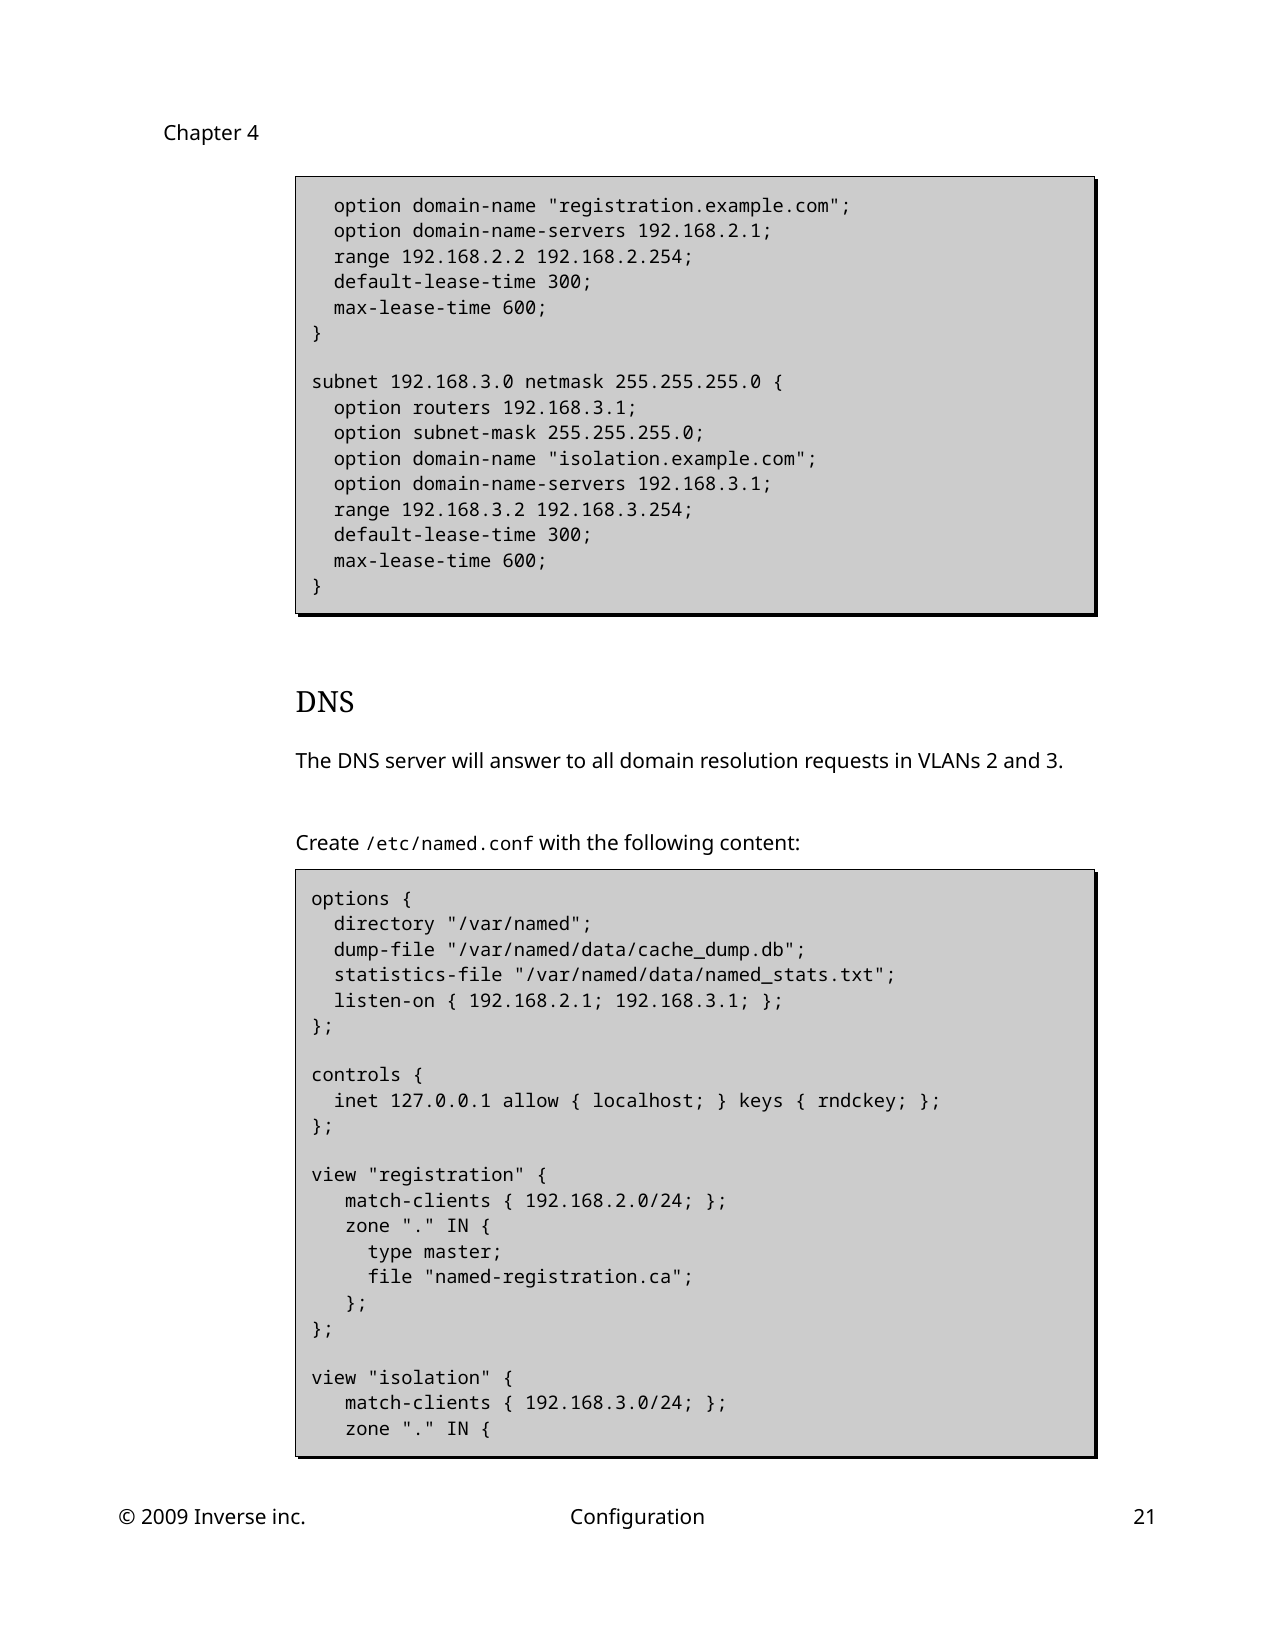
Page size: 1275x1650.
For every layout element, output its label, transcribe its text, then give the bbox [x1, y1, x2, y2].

text subnet 192.168.3.0 netmask 255.255.255.0 { option routers 192.168.3.1; option subnet-mask 255.255.255.0; option domain-name "isolation.example.com"; option domain-name-servers 192.168.3.1; range 192.168.3.2 192.168.3.254; default-lease-time 300; max-lease-time 600; } [296, 353, 1094, 613]
text option domain-name "registration.example.com"; option domain-name-servers 192.168.2.1; range 192.168.2.2 192.168.2.254; default-lease-time 300; max-lease-time 600; } [296, 177, 1094, 345]
text Create /etc/named.conf with the following content: [295, 828, 1157, 856]
text view "registration" { match-clients { 192.168.2.0/24; }; zone "." IN { type master; file "named-registration.ca"; }; }; [296, 1146, 1094, 1340]
text view "isolation" { match-clients { 192.168.3.0/24; }; zone "." IN { [296, 1348, 1094, 1456]
text controls { inet 127.0.0.1 allow { localhost; } keys { rndckey; }; }; [296, 1046, 1094, 1138]
text options { directory "/var/named"; dump-file "/var/named/data/cache_dump.db"; statistics-file "/var/named/data/named_stats.txt"; listen-on { 192.168.2.1; 192.168.3.1; }; }; [296, 870, 1094, 1038]
text The DNS server will answer to all domain resolution requests in VLANs 2 and 3. [295, 746, 1157, 774]
subtitle DNS [295, 682, 1157, 721]
